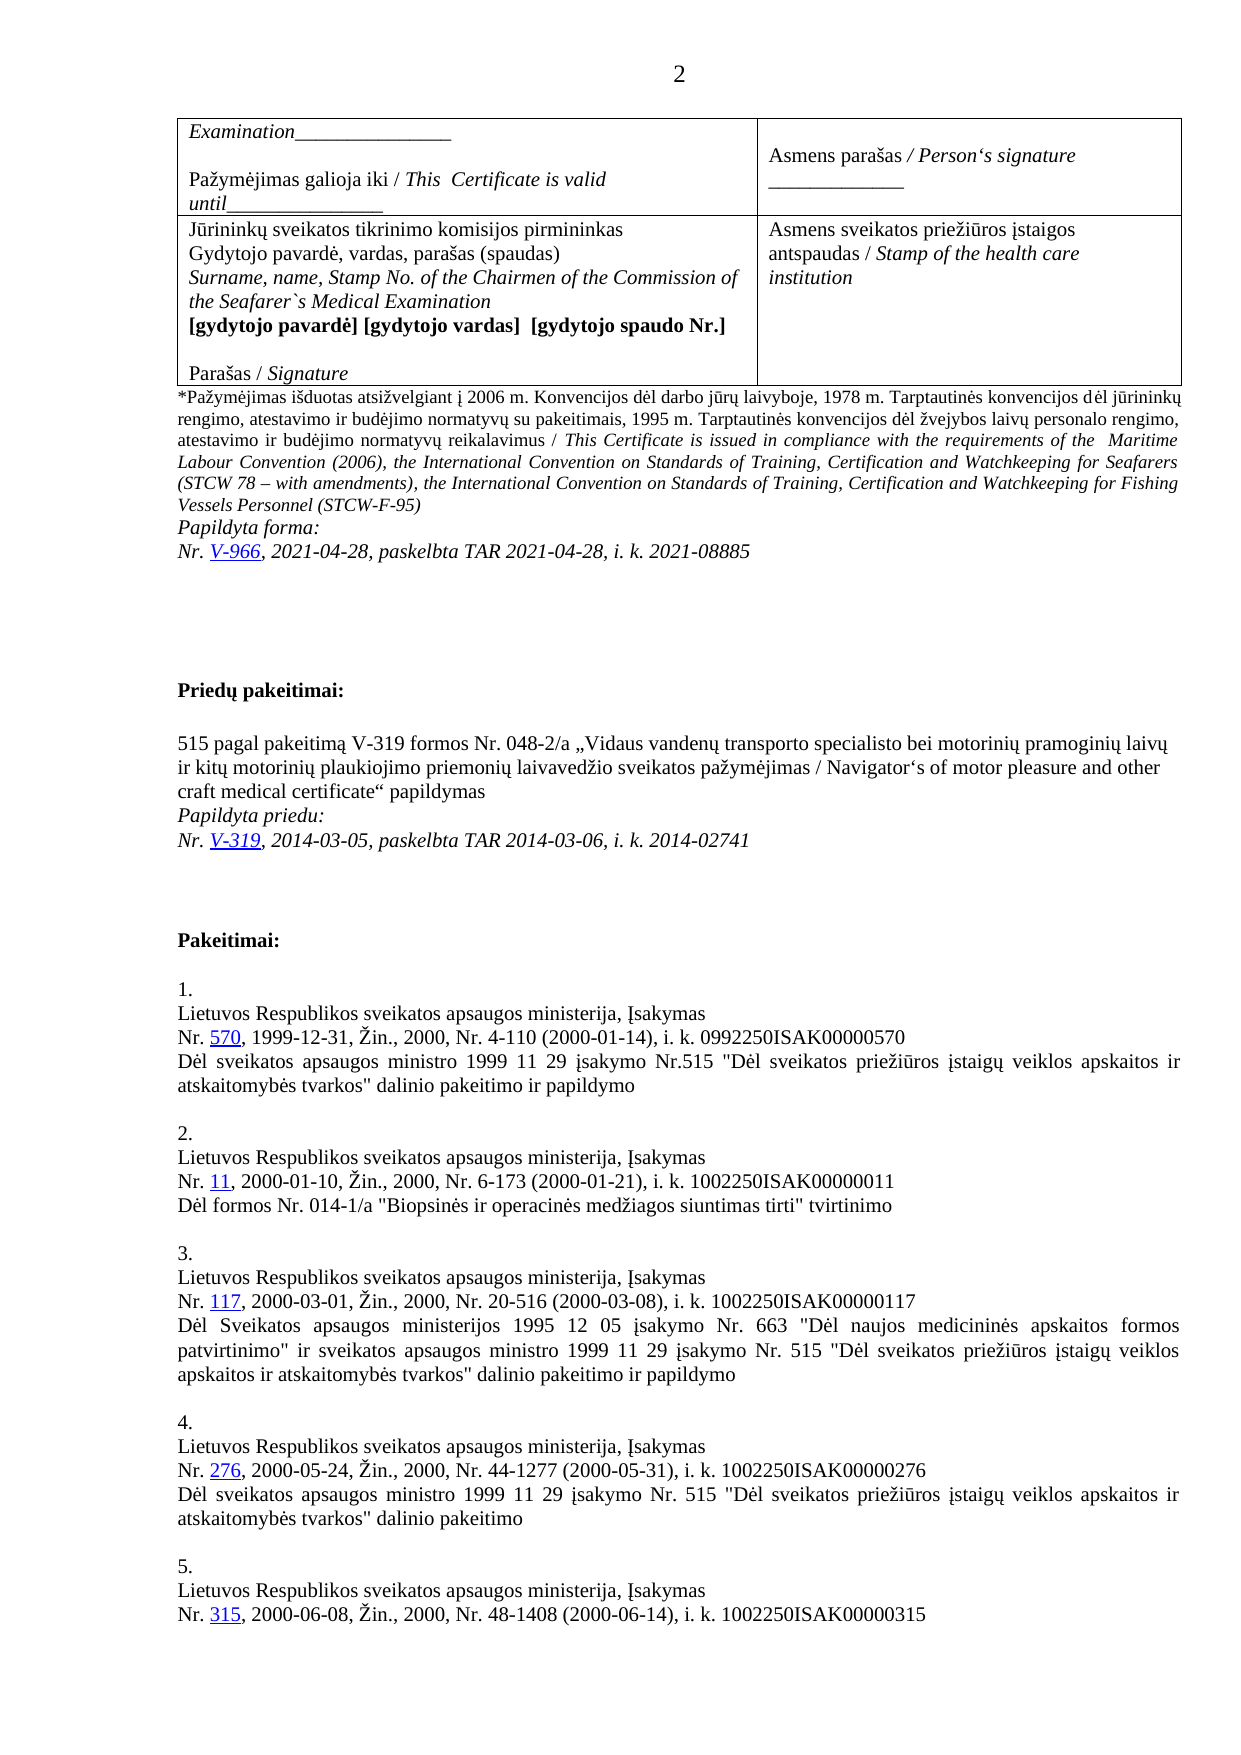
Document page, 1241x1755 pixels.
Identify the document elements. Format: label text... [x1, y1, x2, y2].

text Dėl sveikatos apsaugos ministro 1999 11 29 įsakymo Nr. 515 "Dėl sveikatos priežiūros įstaigų veiklos apskaitos ir atskaitomybės tvarkos" dalinio pakeitimo [177, 1482, 1181, 1530]
text 515 pagal pakeitimą V-319 formos Nr. 048-2/a „Vidaus vandenų transporto specialisto bei motorinių pramoginių laivų ir kitų motorinių plaukiojimo priemonių laivavedžio sveikatos pažymėjimas / Navigator‘s of motor pleasure and other craft medical certificate“ papildymas [177, 731, 1181, 803]
text Papildyta priedu: [177, 803, 1181, 827]
text Nr. 276, 2000-05-24, Žin., 2000, Nr. 44-1277 (2000-05-31), i. k. 1002250ISAK00000276 [177, 1458, 1181, 1482]
text Dėl Sveikatos apsaugos ministerijos 1995 12 05 įsakymo Nr. 663 "Dėl naujos medicininės apskaitos formos patvirtinimo" ir sveikatos apsaugos ministro 1999 11 29 įsakymo Nr. 515 "Dėl sveikatos priežiūros įstaigų veiklos apskaitos ir atskaitomybės tvarkos" dalinio pakeitimo ir papildymo [177, 1313, 1181, 1386]
text Nr. 11, 2000-01-10, Žin., 2000, Nr. 6-173 (2000-01-21), i. k. 1002250ISAK00000011 [177, 1169, 1181, 1193]
text Nr. V-319, 2014-03-05, paskelbta TAR 2014-03-06, i. k. 2014-02741 [177, 827, 1181, 852]
table_cell Examination_______________ Pažymėjimas galioja iki / This Certificate is valid until_______________ [178, 119, 757, 215]
table_cell Asmens sveikatos priežiūros įstaigos antspaudas / Stamp of the health care institution [758, 216, 1181, 385]
text *Pažymėjimas išduotas atsižvelgiant į 2006 m. Konvencijos dėl darbo jūrų laivyboje, 1978 m. Tarptautinės konvencijos dėl jūrininkų rengimo, atestavimo ir budėjimo normatyvų su pakeitimais, 1995 m. Tarptautinės konvencijos dėl žvejybos laivų personalo rengimo, atestavimo ir budėjimo normatyvų reikalavimus / This Certificate is issued in compliance with the requirements of the Maritime Labour Convention (2006), the International Convention on Standards of Training, Certification and Watchkeeping for Seafarers (STCW 78 – with amendments), the International Convention on Standards of Training, Certification and Watchkeeping for Fishing Vessels Personnel (STCW-F-95) [177, 386, 1181, 515]
text Papildyta forma: [177, 515, 1181, 539]
table_cell Jūrininkų sveikatos tikrinimo komisijos pirmininkas Gydytojo pavardė, vardas, parašas (spaudas) Surname, name, Stamp No. of the Chairmen of the Commission of the Seafarer`s Medical Examination [gydytojo pavardė] [gydytojo vardas] [gydytojo spaudo Nr.] Parašas / Signature [178, 216, 757, 385]
text Lietuvos Respublikos sveikatos apsaugos ministerija, Įsakymas [177, 1145, 1181, 1169]
text Lietuvos Respublikos sveikatos apsaugos ministerija, Įsakymas [177, 1578, 1181, 1602]
text Nr. 315, 2000-06-08, Žin., 2000, Nr. 48-1408 (2000-06-14), i. k. 1002250ISAK00000315 [177, 1602, 1181, 1626]
text 5. [177, 1554, 1181, 1578]
text Pakeitimai: [177, 928, 1181, 952]
text 4. [177, 1410, 1181, 1434]
text Lietuvos Respublikos sveikatos apsaugos ministerija, Įsakymas [177, 1265, 1181, 1289]
text Dėl formos Nr. 014-1/a "Biopsinės ir operacinės medžiagos siuntimas tirti" tvirtinimo [177, 1193, 1181, 1217]
text 2. [177, 1121, 1181, 1145]
text Nr. 117, 2000-03-01, Žin., 2000, Nr. 20-516 (2000-03-08), i. k. 1002250ISAK00000117 [177, 1289, 1181, 1313]
text Lietuvos Respublikos sveikatos apsaugos ministerija, Įsakymas [177, 1001, 1181, 1025]
text 3. [177, 1241, 1181, 1265]
table_cell Asmens parašas / Person‘s signature _____________ [758, 119, 1181, 215]
text Dėl sveikatos apsaugos ministro 1999 11 29 įsakymo Nr.515 "Dėl sveikatos priežiūros įstaigų veiklos apskaitos ir atskaitomybės tvarkos" dalinio pakeitimo ir papildymo [177, 1049, 1181, 1097]
text Nr. 570, 1999-12-31, Žin., 2000, Nr. 4-110 (2000-01-14), i. k. 0992250ISAK00000570 [177, 1025, 1181, 1049]
text Lietuvos Respublikos sveikatos apsaugos ministerija, Įsakymas [177, 1434, 1181, 1458]
text Priedų pakeitimai: [177, 678, 1181, 702]
text Nr. V-966, 2021-04-28, paskelbta TAR 2021-04-28, i. k. 2021-08885 [177, 539, 1181, 563]
text 1. [177, 977, 1181, 1001]
